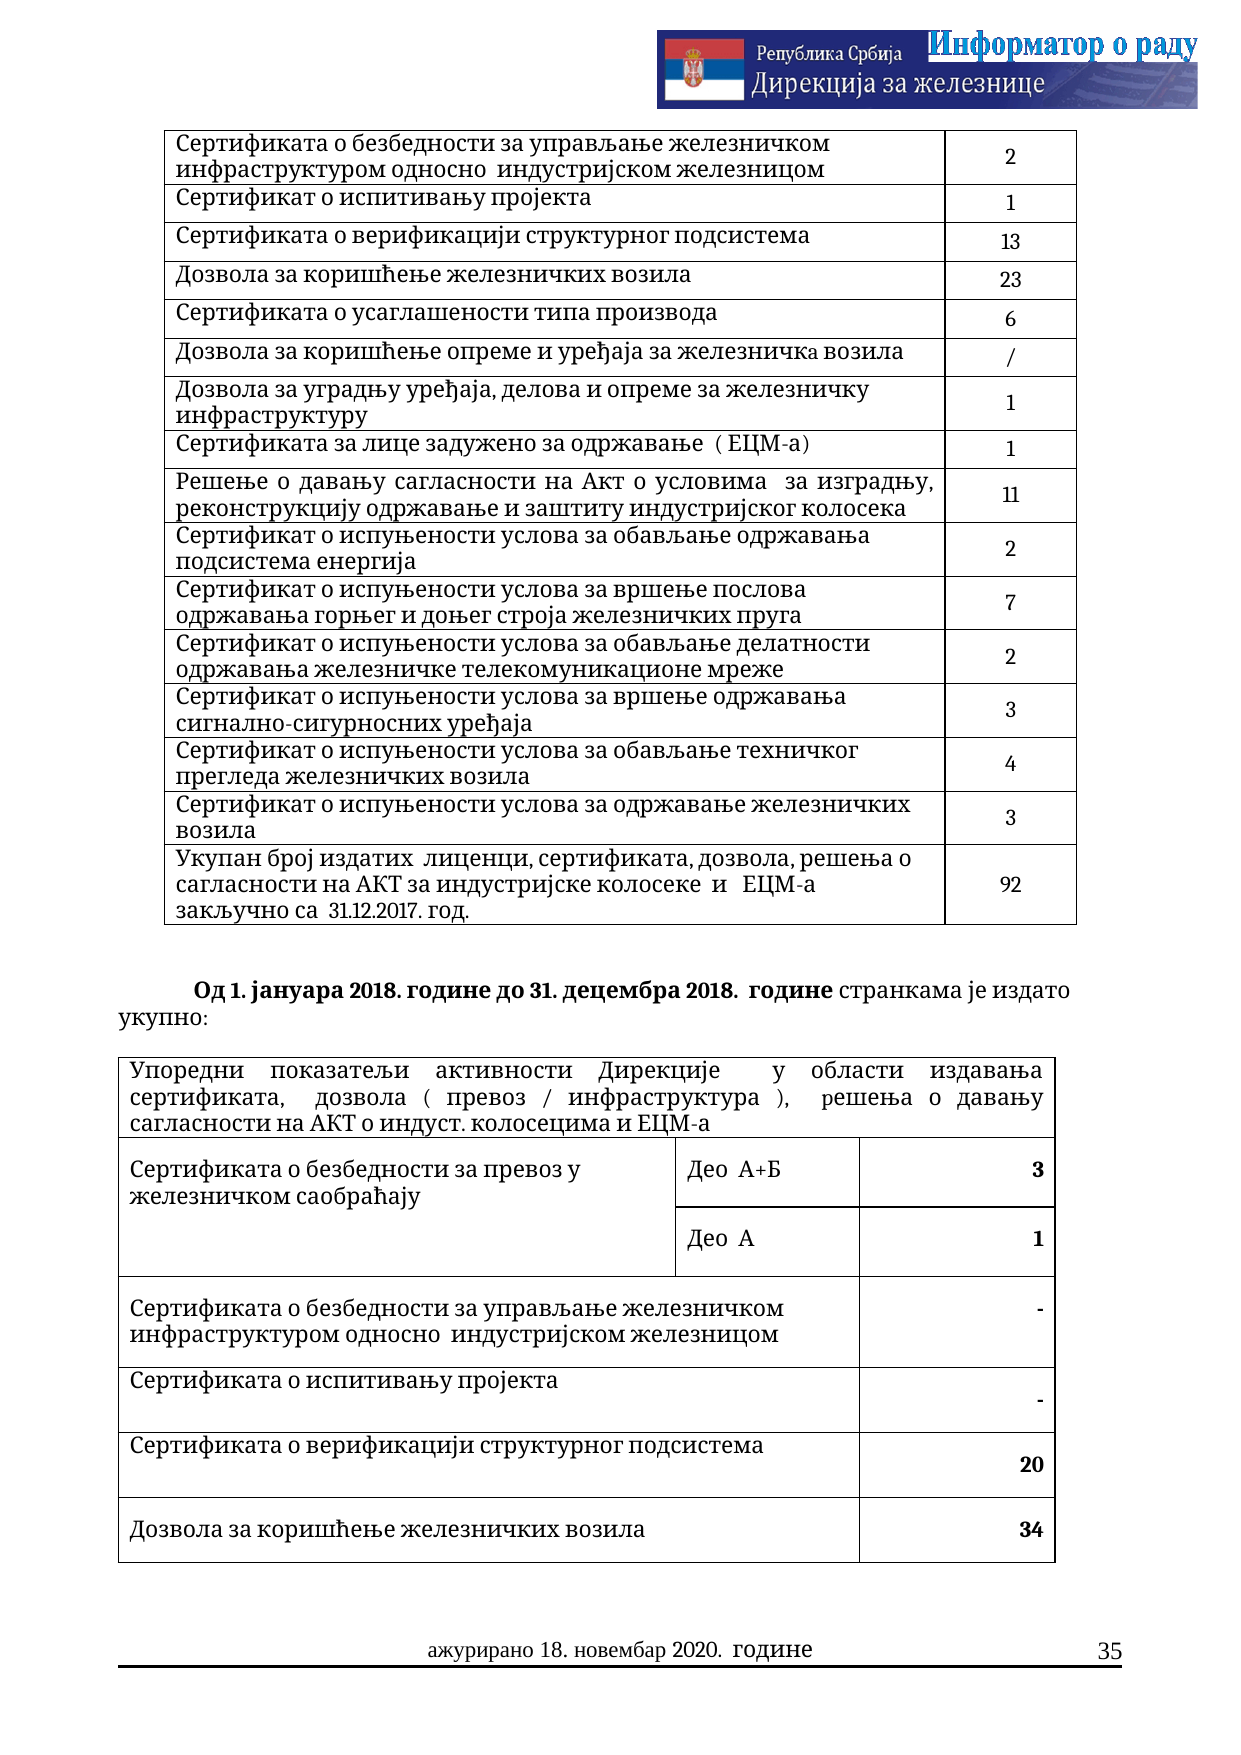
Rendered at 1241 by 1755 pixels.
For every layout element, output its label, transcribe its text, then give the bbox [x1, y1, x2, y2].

table_cell 92 [946, 845, 1076, 924]
table_cell Дозвола за коришћење опреме и уређаја за железничкa возила [165, 339, 944, 376]
table_cell 20 [860, 1433, 1054, 1497]
text Од 1. јануара 2018. године до 31. децембра 2018. године странкама је издато укупно: [118, 978, 1122, 1031]
table_cell 23 [946, 262, 1076, 299]
table_cell - [860, 1368, 1054, 1432]
table_cell 3 [946, 792, 1076, 844]
table_cell 3 [860, 1138, 1054, 1206]
table_cell 1 [946, 431, 1076, 468]
table_cell 2 [946, 131, 1076, 184]
table_cell / [946, 339, 1076, 376]
table_cell Дозвола за коришћење железничких возила [119, 1498, 859, 1562]
table_cell Сертификата за лице задужено за одржавање ( ЕЦМ-а) [165, 431, 944, 468]
table_cell Сертификата о верификацији структурног подсистема [165, 223, 944, 261]
table_cell Сертификат о испитивању пројекта [165, 185, 944, 222]
table_cell 1 [860, 1208, 1054, 1276]
table_cell 11 [946, 469, 1076, 522]
table_cell Сертификата о безбедности за превоз у железничком саобраћају [119, 1138, 675, 1276]
table_cell 3 [946, 684, 1076, 737]
table_cell Део А [676, 1208, 859, 1276]
table_cell 7 [946, 577, 1076, 629]
table_cell Сертификата о безбедности за управљање железничком инфраструктуром односно индустријском железницом [119, 1277, 859, 1367]
table_cell 1 [946, 185, 1076, 222]
table_cell Дозвола за коришћење железничких возила [165, 262, 944, 299]
table_cell 13 [946, 223, 1076, 261]
table_cell 1 [946, 377, 1076, 429]
table_cell - [860, 1277, 1054, 1367]
table_cell 34 [860, 1498, 1054, 1562]
table_cell Сертификата о усаглашености типа производа [165, 300, 944, 337]
table_cell 6 [946, 300, 1076, 337]
table_cell Део А+Б [676, 1138, 859, 1206]
table_cell Сертификата о испитивању пројекта [119, 1368, 859, 1432]
table_cell 2 [946, 523, 1076, 576]
table_cell 2 [946, 630, 1076, 683]
table_cell 4 [946, 738, 1076, 791]
table_cell Сертификата о верификацији структурног подсистема [119, 1433, 859, 1497]
